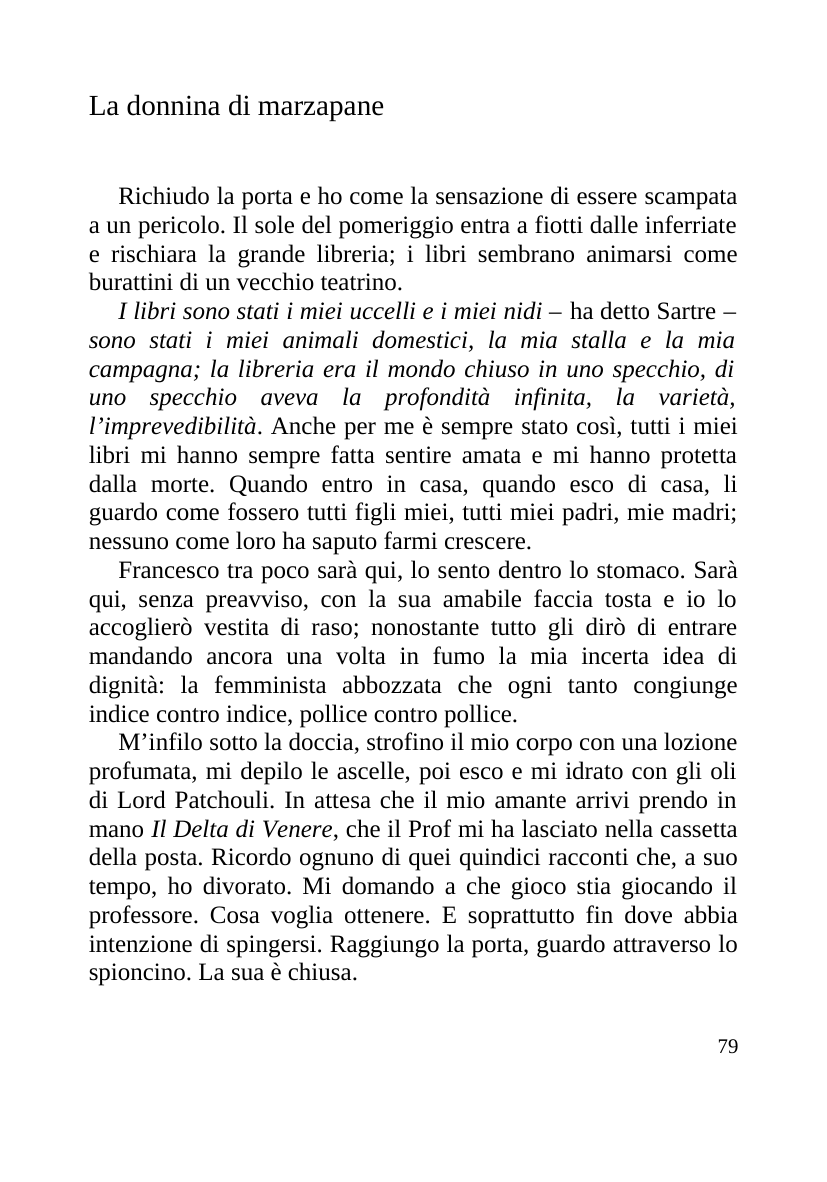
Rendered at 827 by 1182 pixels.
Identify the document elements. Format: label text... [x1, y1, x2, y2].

text Richiudo la porta e ho come la sensazione di essere scampata a un pericolo. Il sole del pomeriggio entra a fiotti dalle inferriate e rischiara la grande libreria; i libri sembrano animarsi come burattini di un vecchio teatrino. [88, 181, 738, 296]
text I libri sono stati i miei uccelli e i miei nidi – ha detto Sartre – sono stati i miei animali domestici, la mia stalla e la mia campagna; la libreria era il mondo chiuso in uno specchio, di uno specchio aveva la profondità infinita, la varietà, l’imprevedibilità. Anche per me è sempre stato così, tutti i miei libri mi hanno sempre fatta sentire amata e mi hanno protetta dalla morte. Quando entro in casa, quando esco di casa, li guardo come fossero tutti figli miei, tutti miei padri, mie madri; nessuno come loro ha saputo farmi crescere. [88, 296, 738, 555]
text M’infilo sotto la doccia, strofino il mio corpo con una lozione profumata, mi depilo le ascelle, poi esco e mi idrato con gli oli di Lord Patchouli. In attesa che il mio amante arrivi prendo in mano Il Delta di Venere, che il Prof mi ha lasciato nella cassetta della posta. Ricordo ognuno di quei quindici racconti che, a suo tempo, ho divorato. Mi domando a che gioco stia giocando il professore. Cosa voglia ottenere. E soprattutto fin dove abbia intenzione di spingersi. Raggiungo la porta, guardo attraverso lo spioncino. La sua è chiusa. [88, 727, 738, 986]
text Francesco tra poco sarà qui, lo sento dentro lo stomaco. Sarà qui, senza preavviso, con la sua amabile faccia tosta e io lo accoglierò vestita di raso; nonostante tutto gli dirò di entrare mandando ancora una volta in fumo la mia incerta idea di dignità: la femminista abbozzata che ogni tanto congiunge indice contro indice, pollice contro pollice. [88, 555, 738, 727]
text La donnina di marzapane [88, 88, 738, 122]
